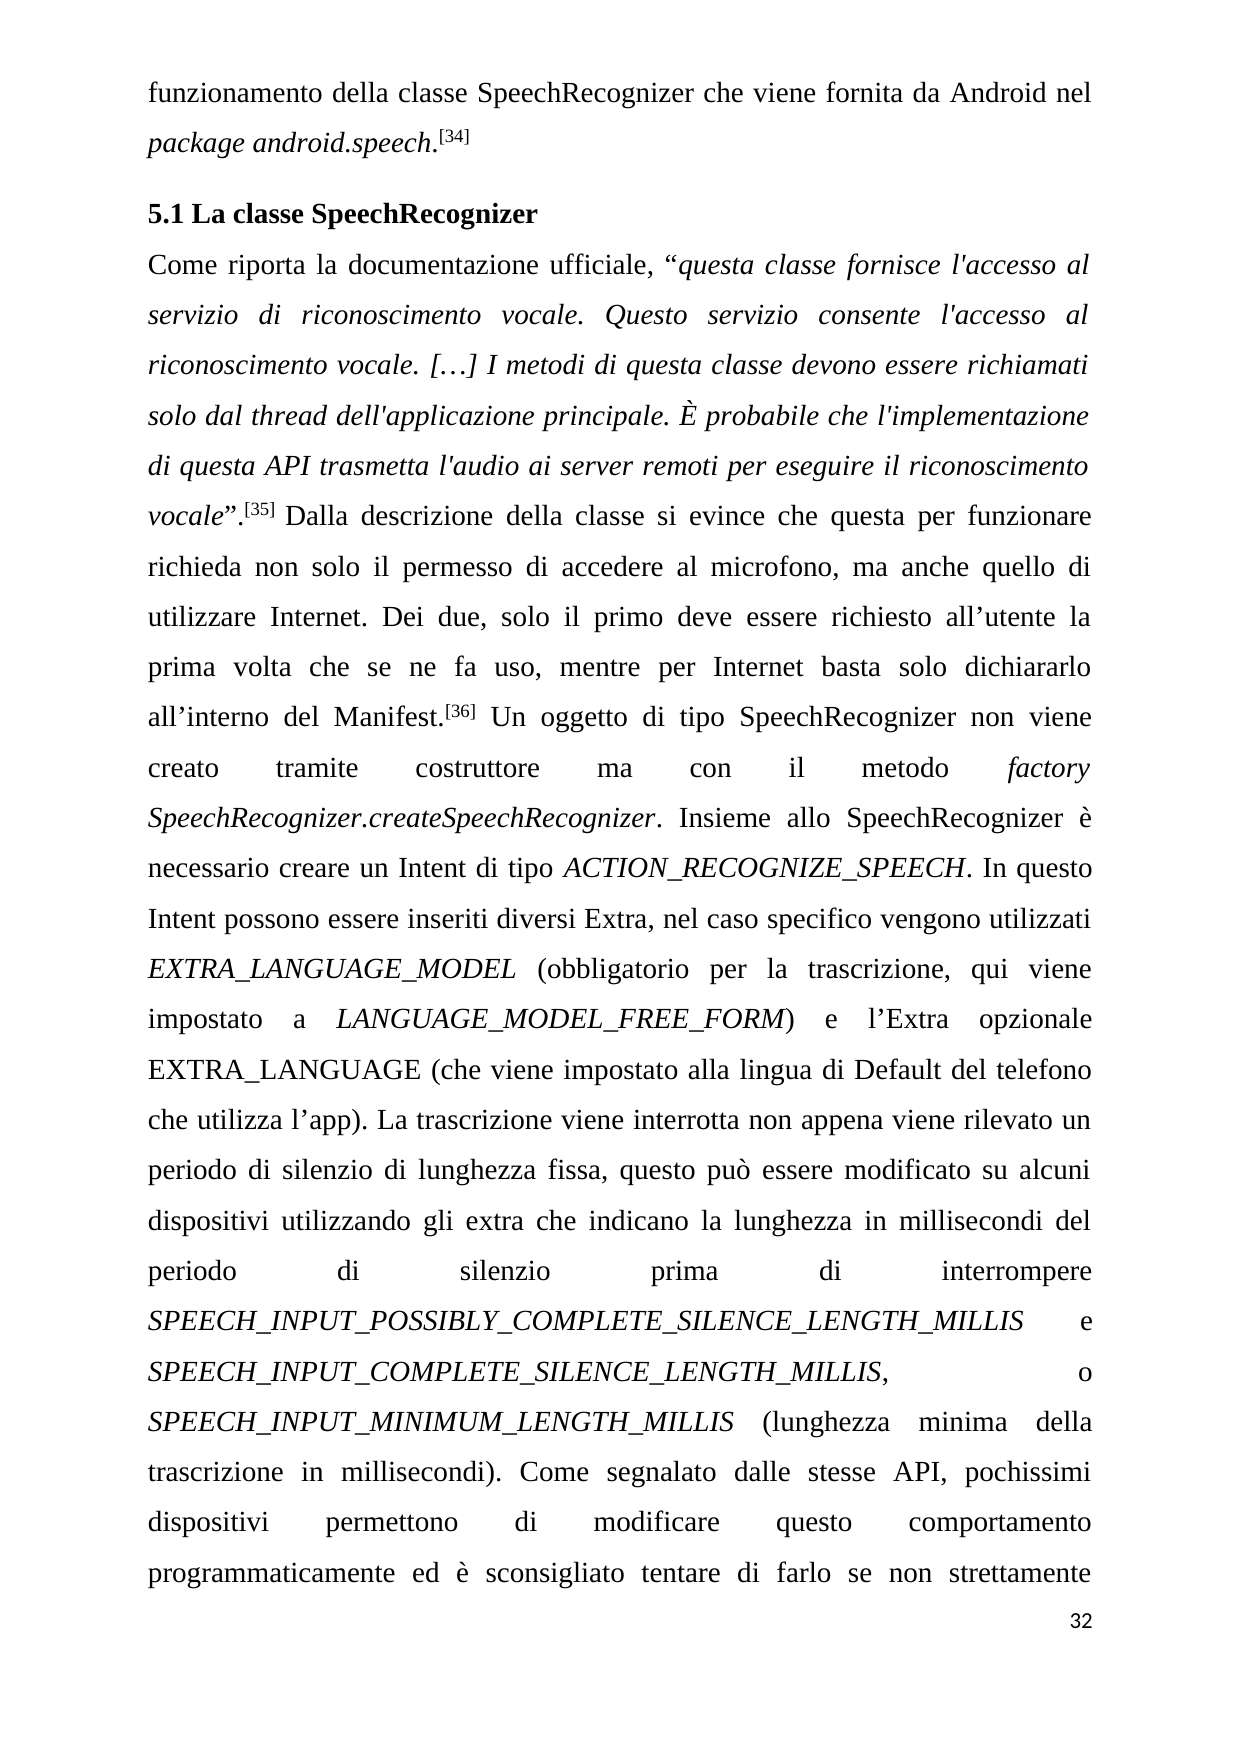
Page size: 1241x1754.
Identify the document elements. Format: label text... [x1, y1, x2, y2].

text funzionamento della classe SpeechRecognizer che viene fornita da Android nel package android.speech.[34] [148, 75, 1092, 159]
subtitle 5.1 La classe SpeechRecognizer [148, 196, 1092, 230]
text Come riporta la documentazione ufficiale, “questa classe fornisce l'accesso al servizio di riconoscimento vocale. Questo servizio consente l'accesso al riconoscimento vocale. […] I metodi di questa classe devono essere richiamati solo dal thread dell'applicazione principale. È probabile che l'implementazione di questa API trasmetta l'audio ai server remoti per eseguire il riconoscimento vocale”.[35] Dalla descrizione della classe si evince che questa per funzionare richieda non solo il permesso di accedere al microfono, ma anche quello di utilizzare Internet. Dei due, solo il primo deve essere richiesto all’utente la prima volta che se ne fa uso, mentre per Internet basta solo dichiararlo all’interno del Manifest.[36] Un oggetto di tipo SpeechRecognizer non viene creato tramite costruttore ma con il metodo factory SpeechRecognizer.createSpeechRecognizer. Insieme allo SpeechRecognizer è necessario creare un Intent di tipo ACTION_RECOGNIZE_SPEECH. In questo Intent possono essere inseriti diversi Extra, nel caso specifico vengono utilizzati EXTRA_LANGUAGE_MODEL (obbligatorio per la trascrizione, qui viene impostato a LANGUAGE_MODEL_FREE_FORM) e l’Extra opzionale EXTRA_LANGUAGE (che viene impostato alla lingua di Default del telefono che utilizza l’app). La trascrizione viene interrotta non appena viene rilevato un periodo di silenzio di lunghezza fissa, questo può essere modificato su alcuni dispositivi utilizzando gli extra che indicano la lunghezza in millisecondi del periodo di silenzio prima di interrompere SPEECH_INPUT_POSSIBLY_COMPLETE_SILENCE_LENGTH_MILLIS e SPEECH_INPUT_COMPLETE_SILENCE_LENGTH_MILLIS, o SPEECH_INPUT_MINIMUM_LENGTH_MILLIS (lunghezza minima della trascrizione in millisecondi). Come segnalato dalle stesse API, pochissimi dispositivi permettono di modificare questo comportamento programmaticamente ed è sconsigliato tentare di farlo se non strettamente [148, 247, 1092, 1588]
